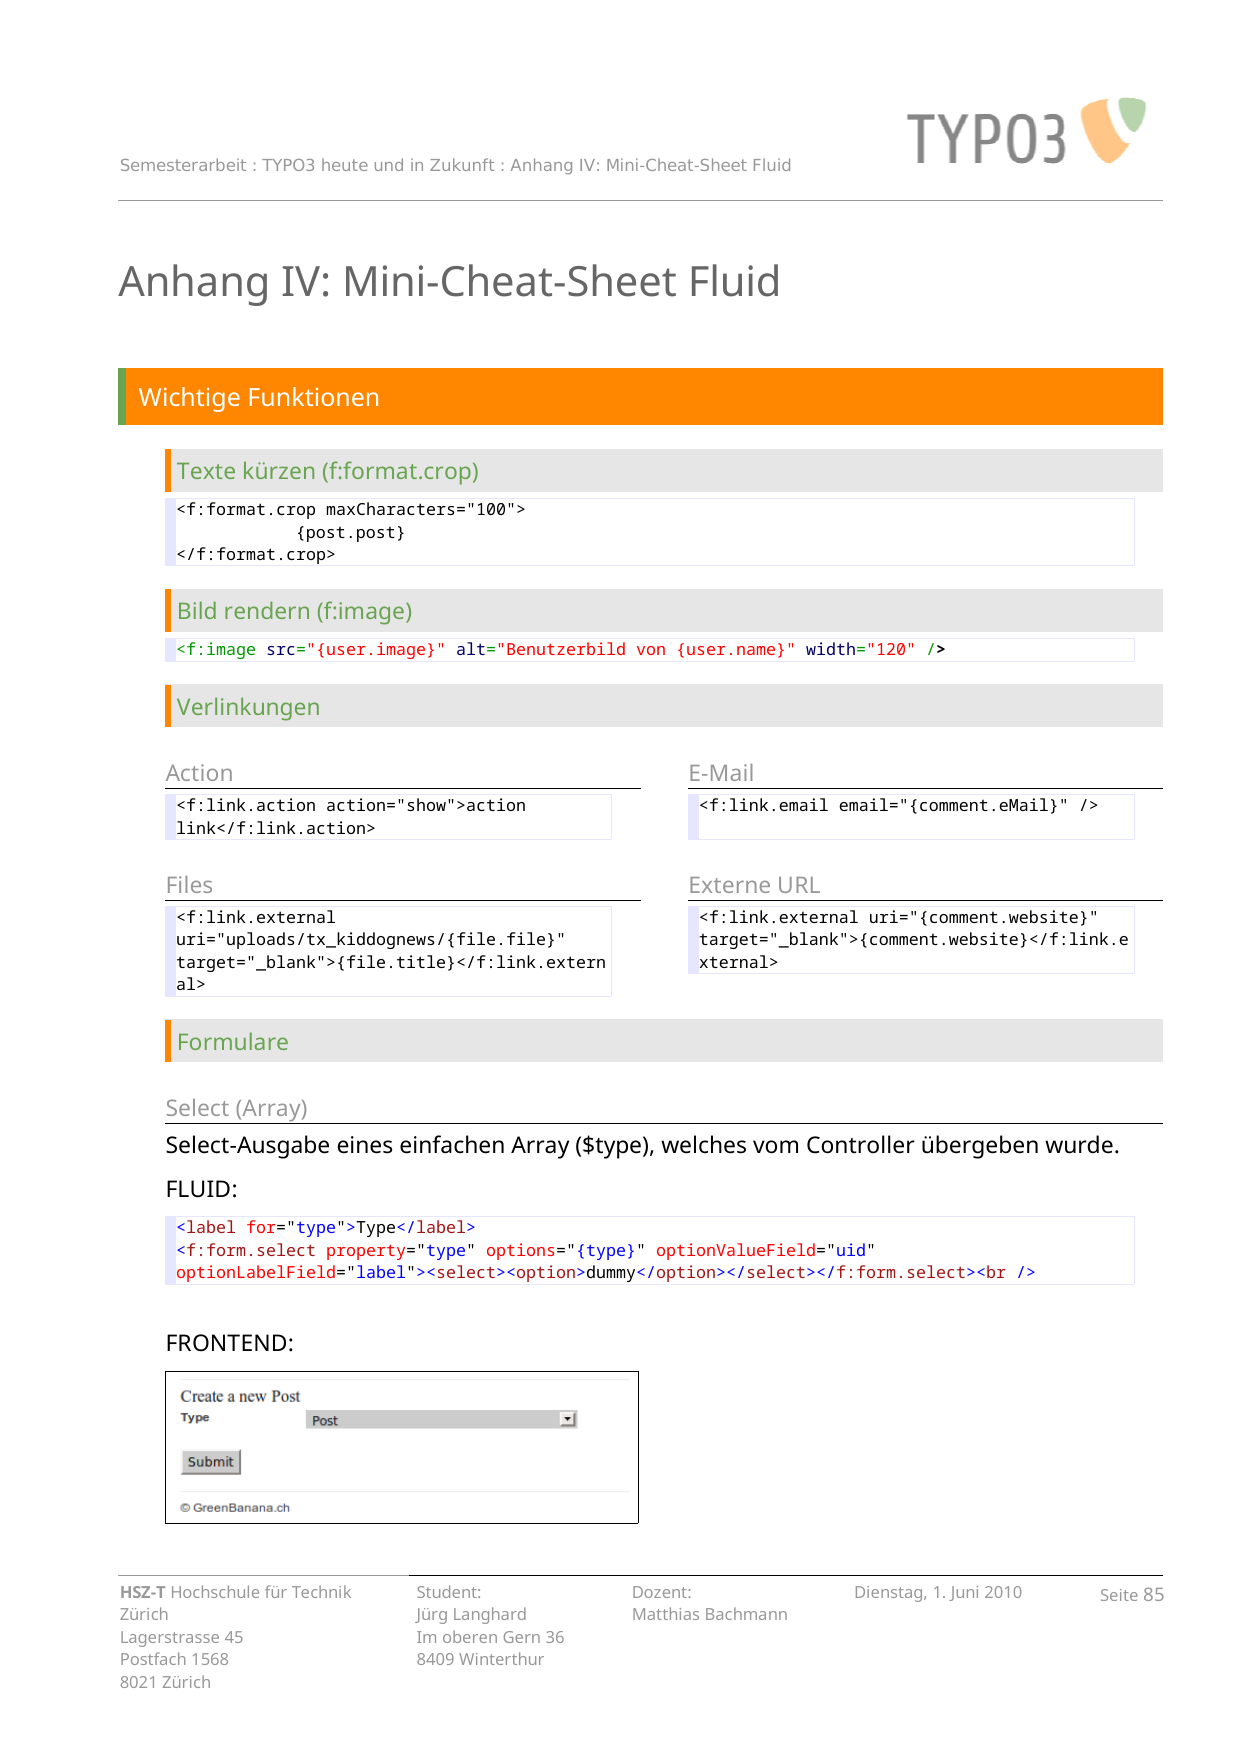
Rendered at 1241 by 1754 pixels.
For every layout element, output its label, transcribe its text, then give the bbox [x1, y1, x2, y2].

text <f:format.crop maxCharacters="100"> [176, 499, 1134, 520]
text </f:format.crop> [176, 543, 1134, 565]
subtitle Wichtige Funktionen [126, 368, 1163, 425]
text <f:image src="{user.image}" alt="Benutzerbild von {user.name}" width="120" /> [176, 639, 1134, 661]
text <f:link.action action="show">action link</f:link.action> [176, 795, 611, 839]
text Select-Ausgabe eines einfachen Array ($type), welches vom Controller übergeben wurde. [165, 1129, 1163, 1160]
subtitle Files [165, 869, 641, 900]
picture [168, 1373, 635, 1521]
subtitle Verlinkungen [165, 684, 1163, 727]
subtitle Anhang IV: Mini-Cheat-Sheet Fluid [118, 252, 1163, 309]
text {post.post} [176, 520, 1134, 543]
text FRONTEND: [165, 1327, 1163, 1358]
subtitle Formulare [165, 1019, 1163, 1062]
picture [870, 65, 1149, 195]
subtitle Select (Array) [165, 1092, 1163, 1123]
subtitle Action [165, 757, 641, 788]
text FLUID: [165, 1173, 1163, 1204]
text <label for="type">Type</label> [176, 1217, 1134, 1239]
subtitle Texte kürzen (f:format.crop) [171, 449, 1163, 492]
subtitle E-Mail [688, 757, 1163, 788]
text <f:link.email email="{comment.eMail}" /> [699, 795, 1134, 839]
subtitle Externe URL [688, 869, 1163, 900]
text <f:link.external uri="{comment.website}" target="_blank">{comment.website}</f:link.external> [699, 907, 1134, 973]
text <f:link.external uri="uploads/tx_kiddognews/{file.file}" target="_blank">{file.title}</f:link.external> [176, 907, 611, 996]
subtitle Bild rendern (f:image) [171, 589, 1163, 632]
text <f:form.select property="type" options="{type}" optionValueField="uid" optionLabelField="label"><select><option>dummy</option></select></f:form.select><br /> [176, 1239, 1134, 1284]
